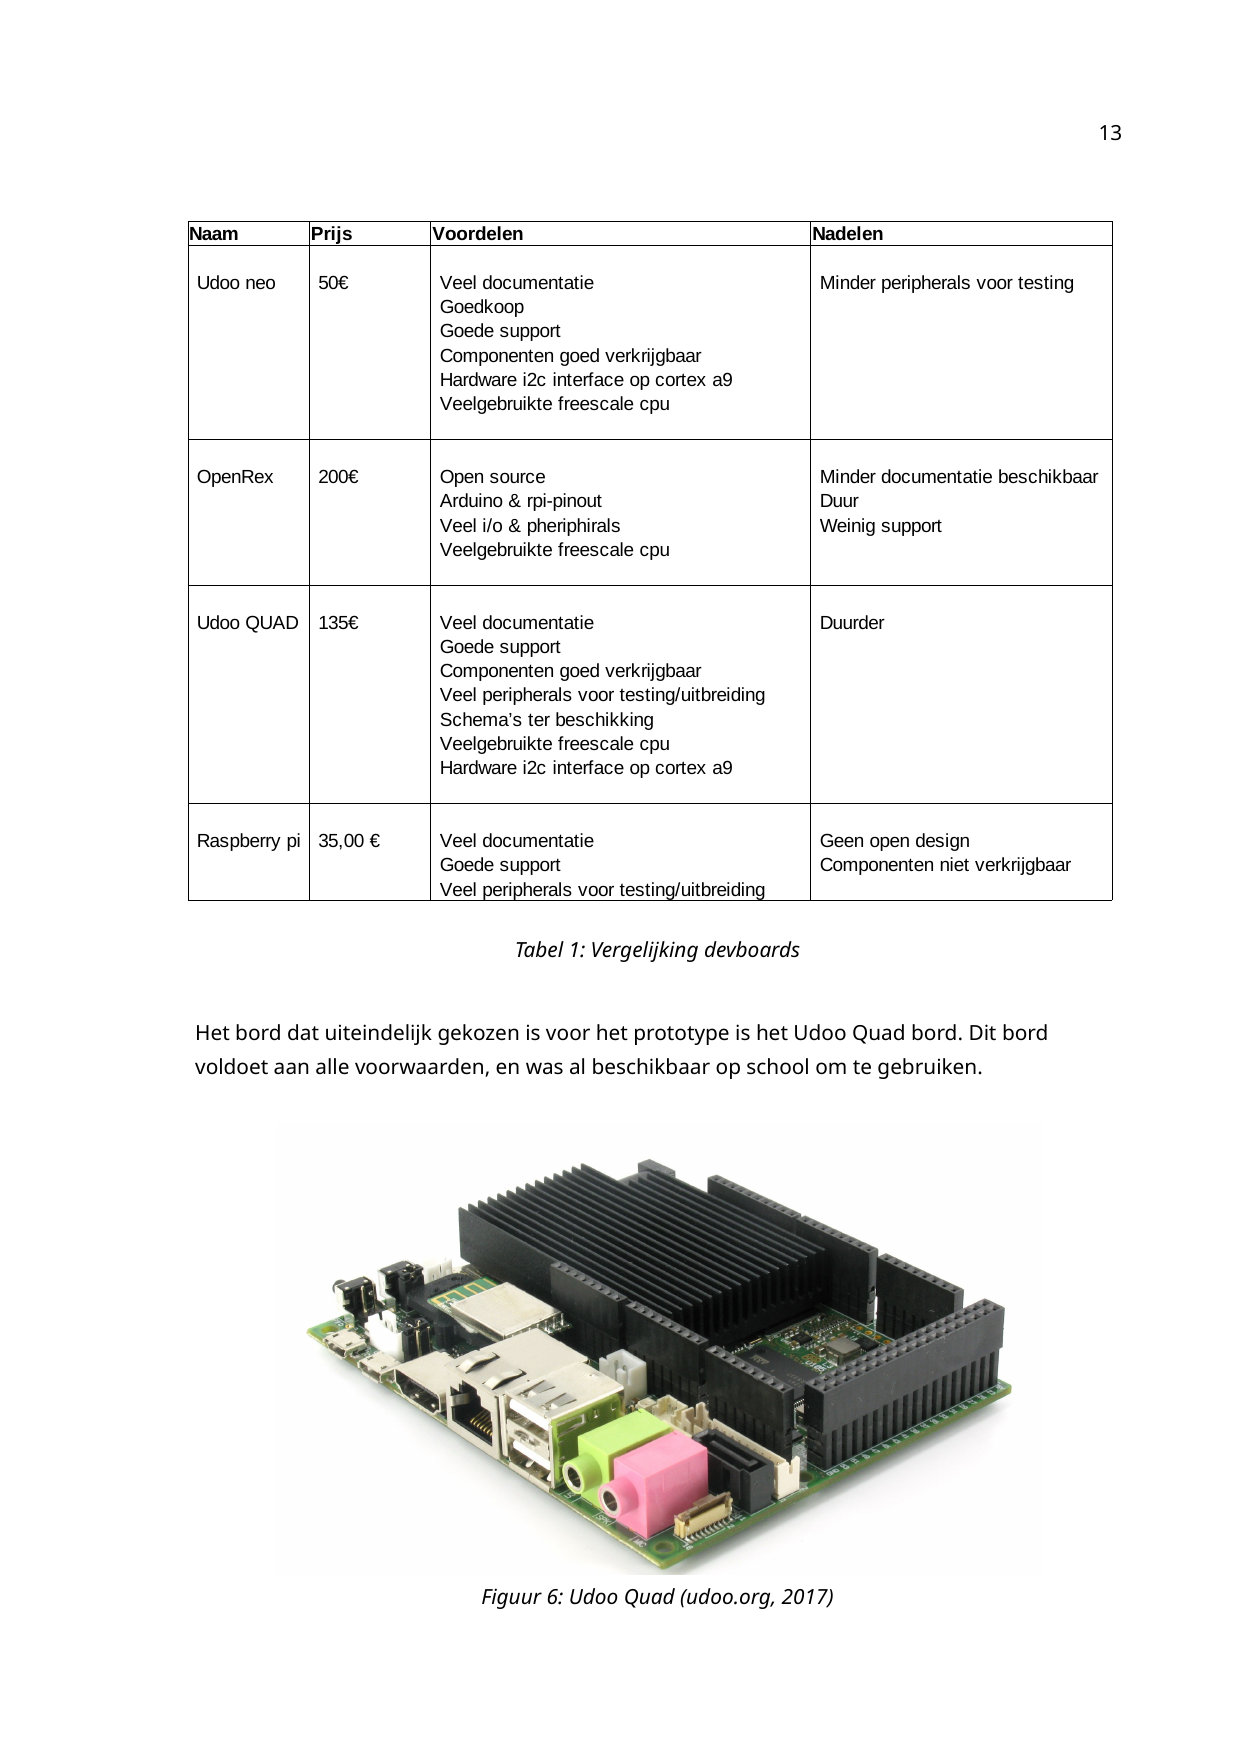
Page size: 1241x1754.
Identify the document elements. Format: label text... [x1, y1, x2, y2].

text Tabel 1: Vergelijking devboards [187, 935, 1130, 964]
picture [275, 1122, 1042, 1575]
text Het bord dat uiteindelijk gekozen is voor het prototype is het Udoo Quad bord. Dit bord voldoet aan alle voorwaarden, en was al beschikbaar op school om te gebruiken. [195, 1018, 1122, 1081]
text Figuur 6: Udoo Quad (udoo.org, 2017) [275, 1575, 1042, 1610]
